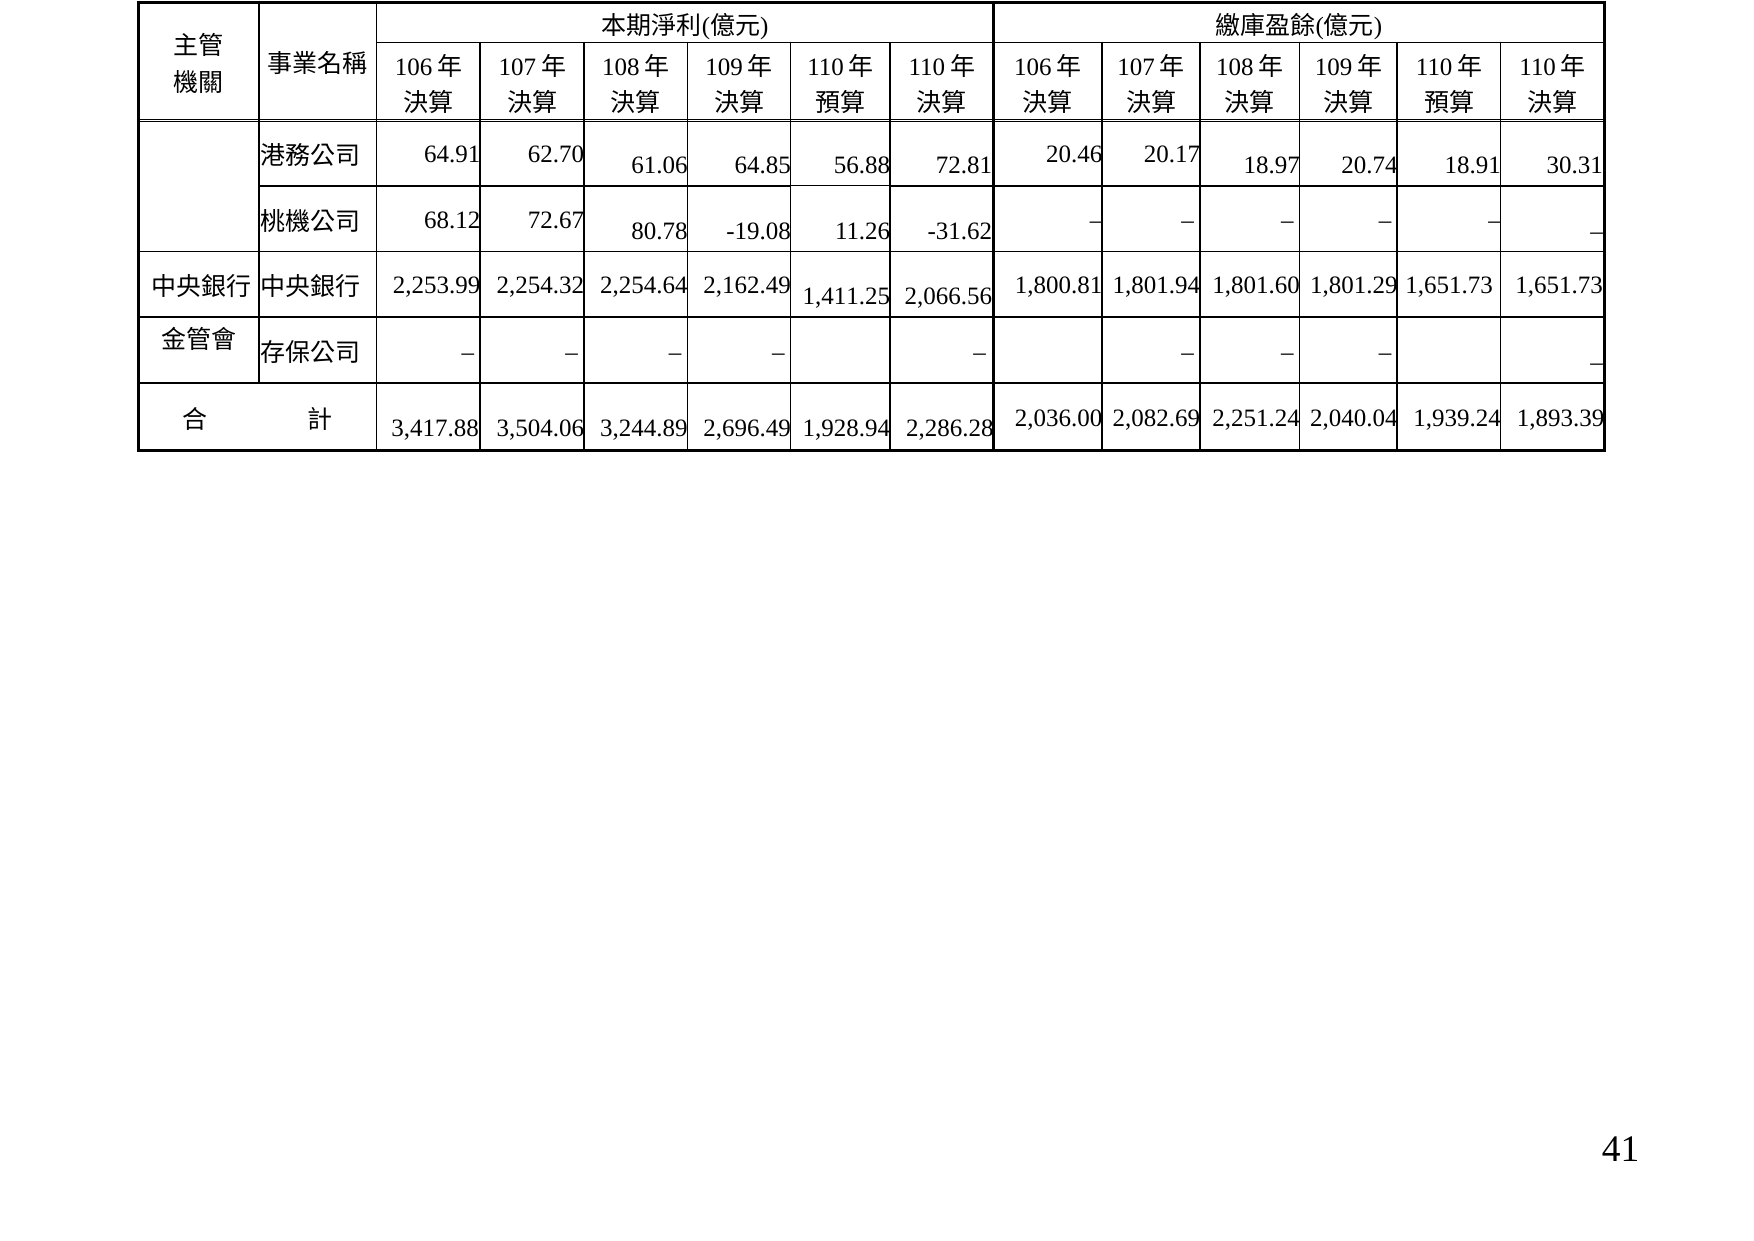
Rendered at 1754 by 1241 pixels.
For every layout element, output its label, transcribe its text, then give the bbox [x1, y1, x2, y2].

table_cell 1,411.25 [791, 252, 889, 316]
table_cell 1,651.73 [1501, 252, 1603, 316]
table_cell [1398, 318, 1500, 382]
table_cell 3,417.88 [377, 384, 479, 448]
table_cell – [481, 318, 583, 382]
table_cell 合 計 [140, 384, 376, 448]
table_cell 2,040.04 [1300, 384, 1396, 448]
table_cell 2,253.99 [377, 252, 479, 316]
table_cell 72.81 [891, 122, 992, 185]
table_cell – [1103, 187, 1199, 251]
table_cell 110年 預算 [1398, 43, 1500, 119]
table_cell 110年 預算 [791, 43, 889, 119]
table_cell 64.85 [688, 122, 790, 185]
table_cell 1,928.94 [791, 384, 889, 448]
table_cell 中央銀行 [260, 252, 376, 316]
table_cell 3,504.06 [481, 384, 583, 448]
table_cell 1,939.24 [1398, 384, 1500, 448]
table_cell 1,801.29 [1300, 252, 1396, 316]
table_cell 108年 決算 [1201, 43, 1299, 119]
table_cell 20.46 [995, 122, 1101, 185]
table_cell – [1398, 187, 1500, 251]
table_cell 2,254.64 [585, 252, 687, 316]
table_cell 20.74 [1300, 122, 1396, 185]
table_cell 106年 決算 [377, 43, 479, 119]
table_cell – [1201, 318, 1299, 382]
table_cell 2,696.49 [688, 384, 790, 448]
table_cell 1,800.81 [995, 252, 1101, 316]
table_cell 107年 決算 [481, 43, 583, 119]
table_cell 1,801.94 [1103, 252, 1199, 316]
table_cell 18.97 [1201, 122, 1299, 185]
table_cell 2,286.28 [891, 384, 992, 448]
table_cell 2,082.69 [1103, 384, 1199, 448]
table_cell 2,066.56 [891, 252, 992, 316]
table_cell 108年 決算 [585, 43, 687, 119]
table_cell – [1201, 187, 1299, 251]
table_cell 存保公司 [260, 318, 376, 382]
table_cell – [1501, 318, 1603, 382]
table_cell – [891, 318, 992, 382]
table_header 事業名稱 [260, 4, 376, 119]
table_cell 中央銀行 [140, 252, 258, 316]
table_cell 110年 決算 [1501, 43, 1603, 119]
table_cell [140, 122, 258, 251]
table_cell – [688, 318, 790, 382]
table_cell 桃機公司 [260, 187, 376, 251]
table_cell [791, 318, 889, 382]
table_cell 68.12 [377, 187, 479, 251]
table_cell 11.26 [791, 186, 889, 251]
table_cell 106年 決算 [995, 43, 1101, 119]
table_header 主管 機關 [140, 4, 258, 119]
table_cell 18.91 [1398, 122, 1500, 185]
table_cell -31.62 [891, 187, 992, 251]
table_header 繳庫盈餘(億元) [995, 4, 1603, 42]
table_cell 1,801.60 [1201, 252, 1299, 316]
table_cell – [995, 187, 1101, 251]
table_cell 30.31 [1501, 122, 1603, 185]
table_cell – [377, 318, 479, 382]
table_cell 110年 決算 [891, 43, 992, 119]
table_cell 61.06 [585, 122, 687, 185]
table_cell -19.08 [688, 187, 790, 251]
table_cell – [1501, 187, 1603, 251]
table_cell 2,162.49 [688, 252, 790, 316]
table_cell 1,651.73 [1398, 252, 1500, 316]
table_cell 80.78 [585, 187, 687, 251]
table_cell 107年 決算 [1103, 43, 1199, 119]
table_cell 72.67 [481, 187, 583, 251]
table_cell 20.17 [1103, 122, 1199, 185]
table_cell 64.91 [377, 122, 479, 185]
table_cell – [1103, 318, 1199, 382]
table_cell 1,893.39 [1501, 384, 1603, 448]
table_cell 109年 決算 [1300, 43, 1396, 119]
table_cell 金管會 [140, 318, 258, 382]
table_cell 2,036.00 [995, 384, 1101, 448]
table_cell 109年 決算 [688, 43, 790, 119]
table_cell [995, 318, 1101, 382]
table_cell 港務公司 [260, 122, 376, 185]
table_cell – [585, 318, 687, 382]
table_cell – [1300, 318, 1396, 382]
table_cell 2,254.32 [481, 252, 583, 316]
table_cell 2,251.24 [1201, 384, 1299, 448]
table_cell 56.88 [791, 122, 889, 185]
table_cell – [1300, 187, 1396, 251]
table_header 本期淨利(億元) [377, 4, 992, 42]
table_cell 62.70 [481, 122, 583, 185]
table_cell 3,244.89 [585, 384, 687, 448]
